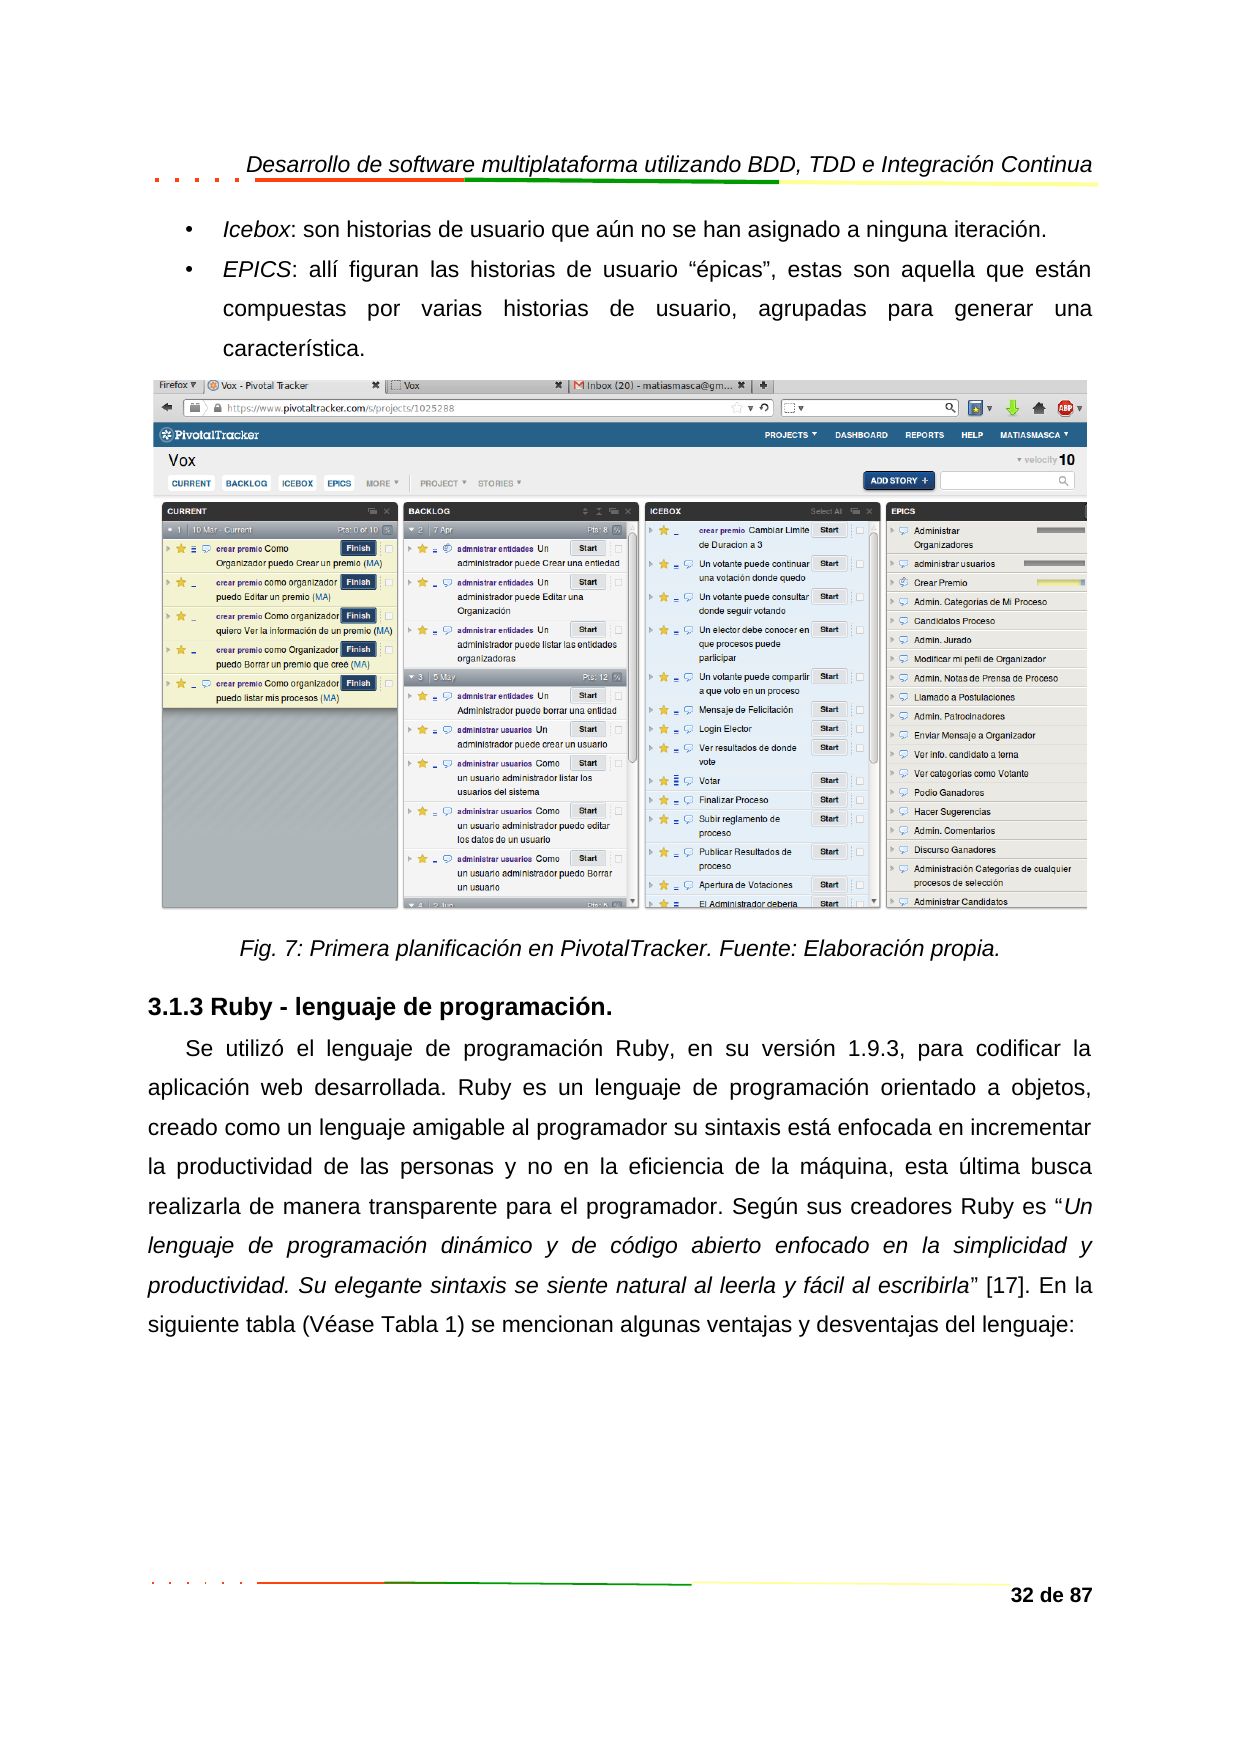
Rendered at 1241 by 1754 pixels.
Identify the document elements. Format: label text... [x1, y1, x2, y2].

list 3.1.3 Ruby - lenguaje de programación. [148, 992, 1093, 1020]
table_cell Fig. 7: Primera planificación en PivotalTracker. Fuente: Elaboración propia. [148, 917, 1093, 980]
text Se utilizó el lenguaje de programación Ruby, en su versión 1.9.3, para codificar la aplicación web desarrollada. Ruby es un lenguaje de programación orientado a objetos, creado como un lenguaje amigable al programador su sintaxis está enfocada en incrementar la productividad de las personas y no en la eficiencia de la máquina, esta última busca realizarla de manera transparente para el programador. Según sus creadores Ruby es “Un lenguaje de programación dinámico y de código abierto enfocado en la simplicidad y productividad. Su elegante sintaxis se siente natural al leerla y fácil al escribirla” [17]. En la siguiente tabla (Véase Tabla 1) se mencionan algunas ventajas y desventajas del lenguaje: [148, 1035, 1093, 1337]
table_header [148, 374, 1093, 917]
picture [153, 380, 1087, 912]
list Icebox: son historias de usuario que aún no se han asignado a ninguna iteración. [185, 216, 1093, 243]
list EPICS: allí figuran las historias de usuario “épicas”, estas son aquella que están compuestas por varias historias de usuario, agrupadas para generar una característica. [185, 256, 1093, 361]
